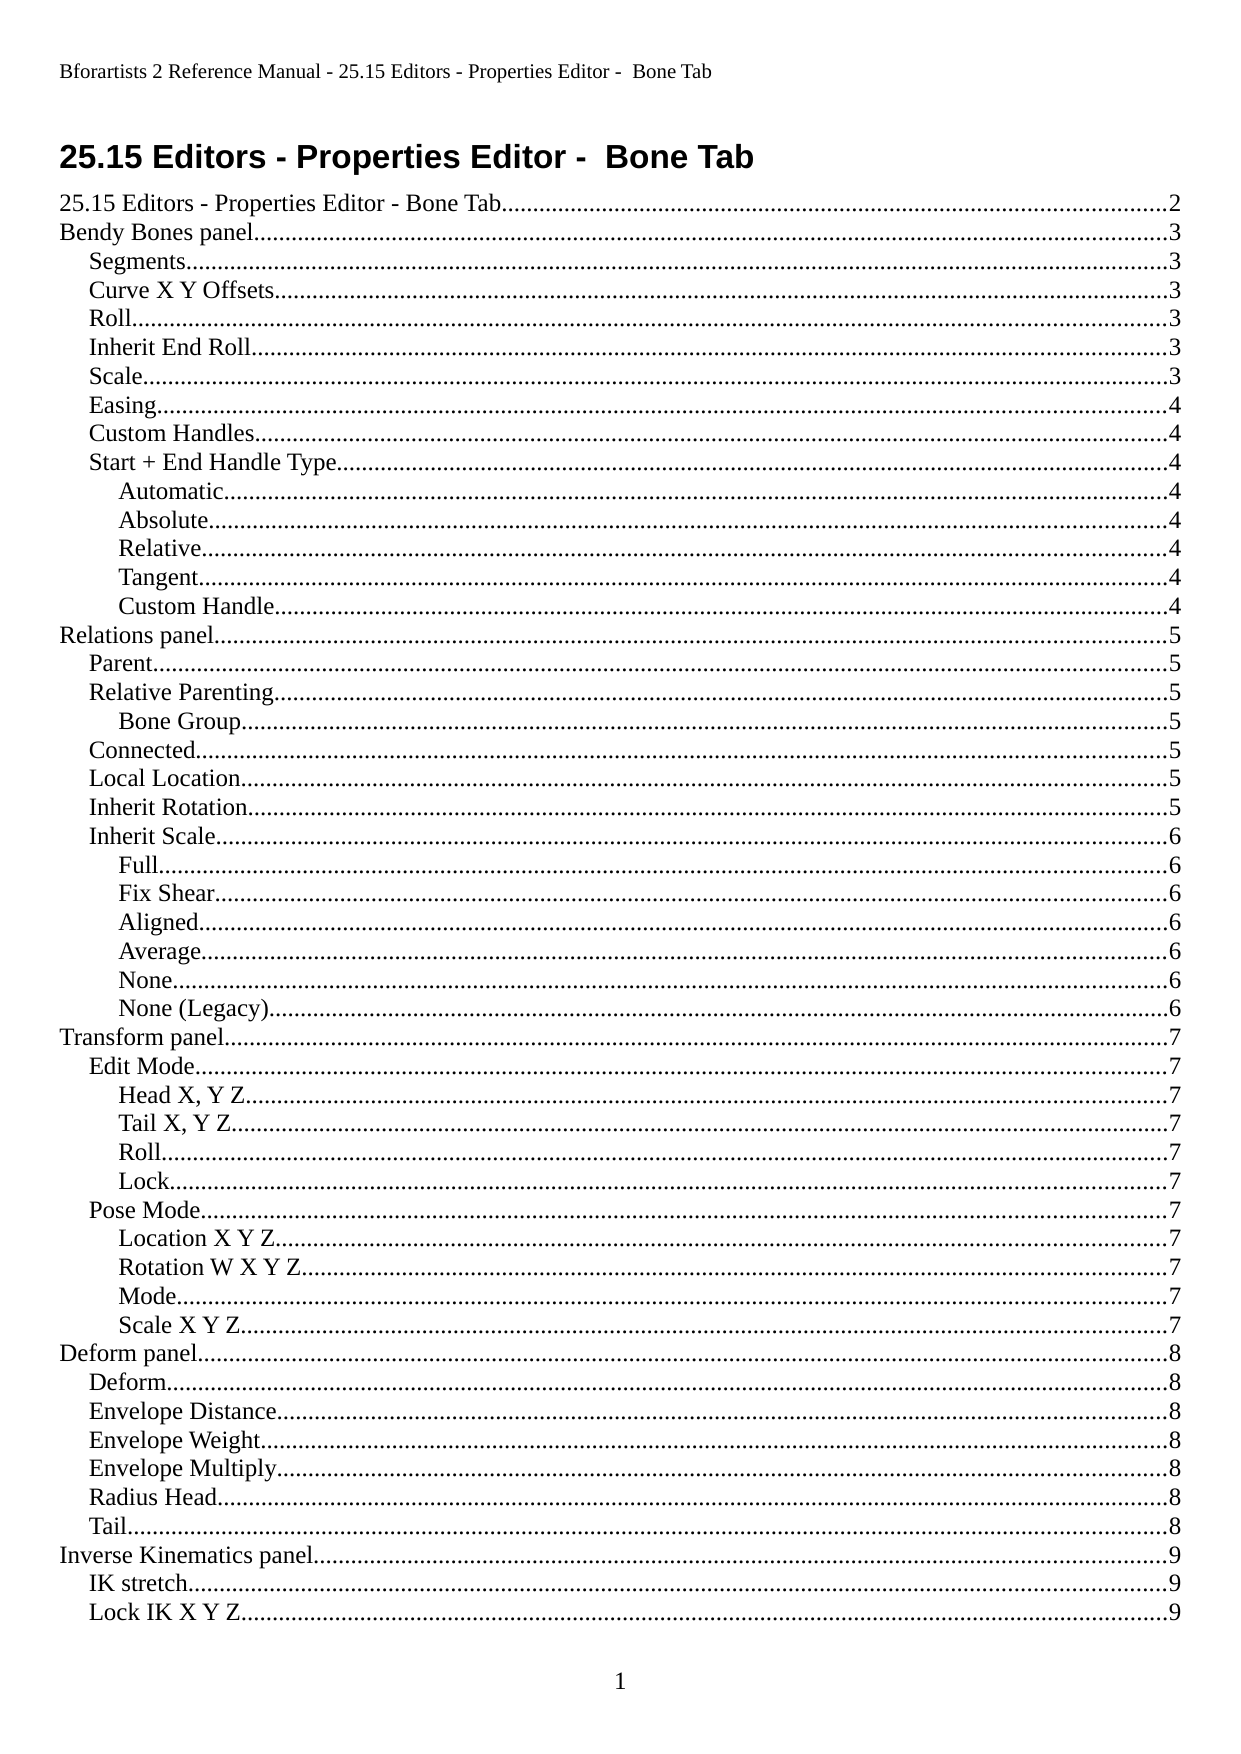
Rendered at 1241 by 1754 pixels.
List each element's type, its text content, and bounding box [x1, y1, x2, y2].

text Connected 5 [88, 735, 1181, 763]
text Absolute 4 [118, 505, 1181, 533]
text IK stretch 9 [88, 1568, 1181, 1597]
text Deform 8 [88, 1367, 1181, 1396]
text Custom Handle 4 [118, 591, 1181, 620]
text Inherit End Roll 3 [88, 332, 1181, 361]
text None 6 [118, 965, 1181, 993]
text Curve X Y Offsets 3 [88, 275, 1181, 303]
text Bendy Bones panel 3 [59, 217, 1181, 246]
text Inherit Scale 6 [88, 821, 1181, 850]
text Inverse Kinematics panel 9 [59, 1540, 1181, 1568]
text Automatic 4 [118, 476, 1181, 505]
text Start + End Handle Type 4 [88, 447, 1181, 476]
text Tail 8 [88, 1511, 1181, 1540]
text Envelope Distance 8 [88, 1396, 1181, 1425]
text Average 6 [118, 936, 1181, 965]
text Full 6 [118, 850, 1181, 878]
text Aligned 6 [118, 907, 1181, 936]
text Envelope Weight 8 [88, 1425, 1181, 1453]
text Tangent 4 [118, 562, 1181, 591]
text Deform panel 8 [59, 1338, 1181, 1367]
text Scale 3 [88, 361, 1181, 390]
text Lock 7 [118, 1166, 1181, 1195]
text Tail X, Y Z 7 [118, 1108, 1181, 1137]
text Easing 4 [88, 390, 1181, 418]
text Segments 3 [88, 246, 1181, 275]
text Custom Handles 4 [88, 418, 1181, 447]
text Location X Y Z 7 [118, 1223, 1181, 1252]
text Bone Group 5 [118, 706, 1181, 735]
text Lock IK X Y Z 9 [88, 1597, 1181, 1626]
text Envelope Multiply 8 [88, 1453, 1181, 1482]
text None (Legacy) 6 [118, 993, 1181, 1022]
text Rotation W X Y Z 7 [118, 1252, 1181, 1281]
subtitle 25.15 Editors - Properties Editor - Bone Tab [59, 138, 1181, 176]
text Scale X Y Z 7 [118, 1310, 1181, 1338]
text Roll 3 [88, 303, 1181, 332]
text Mode 7 [118, 1281, 1181, 1310]
text Relations panel 5 [59, 620, 1181, 648]
text Roll 7 [118, 1137, 1181, 1166]
text Transform panel 7 [59, 1022, 1181, 1051]
text Parent 5 [88, 648, 1181, 677]
text Local Location 5 [88, 763, 1181, 792]
text Fix Shear 6 [118, 878, 1181, 907]
text Pose Mode 7 [88, 1195, 1181, 1223]
text Inherit Rotation 5 [88, 792, 1181, 821]
text Head X, Y Z 7 [118, 1080, 1181, 1108]
text 25.15 Editors - Properties Editor - Bone Tab 2 [59, 188, 1181, 217]
text Relative 4 [118, 533, 1181, 562]
text Radius Head 8 [88, 1482, 1181, 1511]
text Edit Mode 7 [88, 1051, 1181, 1080]
text Relative Parenting 5 [88, 677, 1181, 706]
